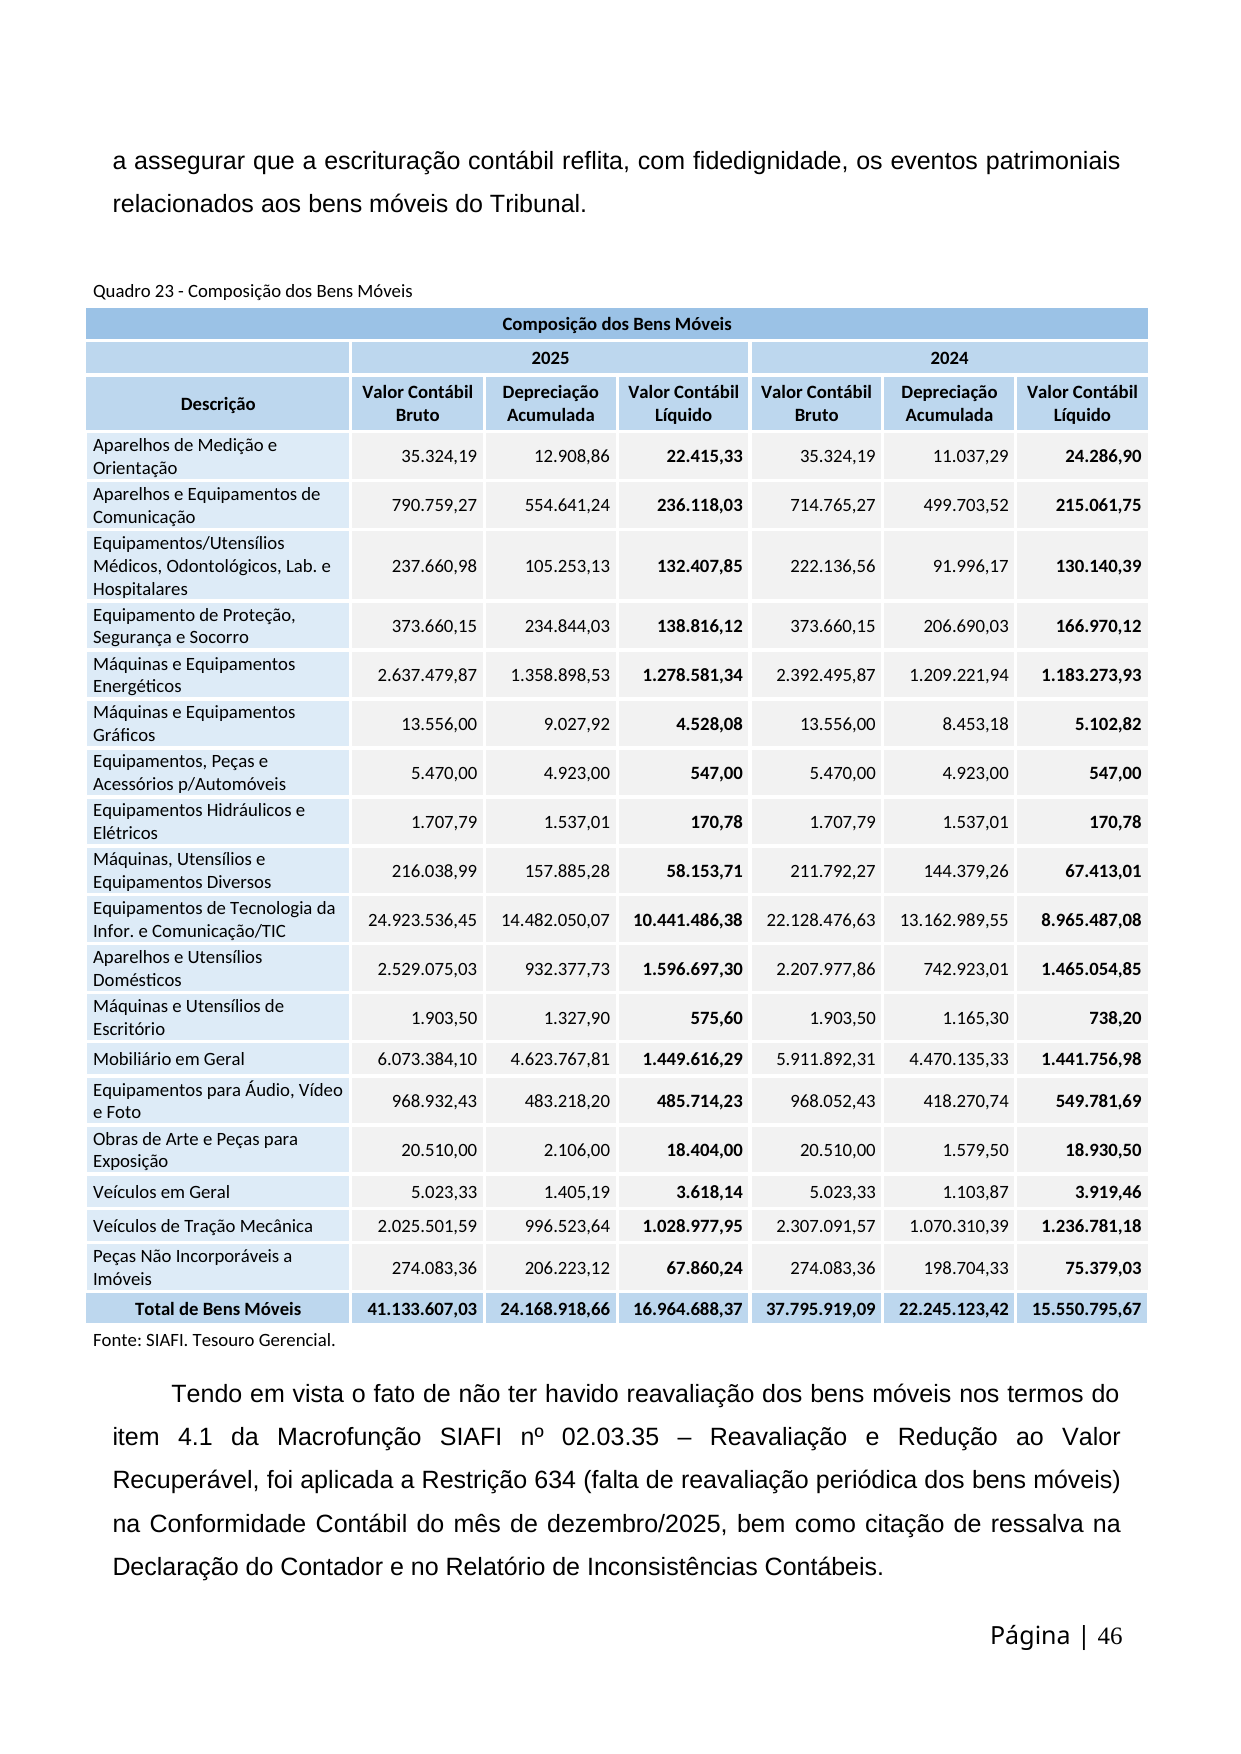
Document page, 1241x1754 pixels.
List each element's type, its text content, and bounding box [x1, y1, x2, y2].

table_cell Aparelhos e Equipamentos de Comunicação [87, 482, 349, 528]
table_cell 373.660,15 [752, 603, 881, 648]
table_cell 373.660,15 [352, 603, 483, 648]
table_cell 67.413,01 [1017, 848, 1148, 893]
table_cell 4.923,00 [486, 750, 616, 795]
table_cell 1.441.756,98 [1017, 1043, 1148, 1074]
table_cell 1.165,30 [884, 994, 1014, 1040]
table_cell 22.128.476,63 [752, 896, 881, 942]
table_cell 157.885,28 [486, 848, 616, 893]
table_cell 1.537,01 [486, 799, 616, 844]
table_cell 968.932,43 [352, 1078, 483, 1123]
table_cell 166.970,12 [1017, 603, 1148, 648]
table_cell 1.183.273,93 [1017, 652, 1148, 697]
table_cell 1.070.310,39 [884, 1210, 1014, 1241]
table_cell 75.379,03 [1017, 1244, 1148, 1290]
table_cell 9.027,92 [486, 701, 616, 746]
table_cell Descrição [86, 377, 349, 430]
table_cell 144.379,26 [884, 848, 1014, 893]
table_cell 2.307.091,57 [752, 1210, 881, 1241]
table_cell 5.023,33 [352, 1176, 483, 1207]
table_cell 206.690,03 [884, 603, 1014, 648]
table_cell 8.453,18 [884, 701, 1014, 746]
table_cell 1.405,19 [486, 1176, 616, 1207]
table_cell 790.759,27 [352, 482, 483, 528]
table_cell 1.903,50 [752, 994, 881, 1040]
table_cell 274.083,36 [752, 1244, 881, 1290]
table_cell Mobiliário em Geral [87, 1043, 349, 1074]
table_cell Fonte: SIAFI. Tesouro Gerencial. [86, 1324, 1016, 1354]
table_cell 35.324,19 [352, 433, 483, 479]
table_cell 20.510,00 [752, 1127, 881, 1172]
table_cell 11.037,29 [884, 433, 1014, 479]
table_cell Valor Contábil Bruto [352, 377, 483, 430]
table_cell [1016, 1324, 1149, 1354]
table_cell 211.792,27 [752, 848, 881, 893]
table_cell 198.704,33 [884, 1244, 1014, 1290]
table_cell 1.707,79 [352, 799, 483, 844]
table_cell 12.908,86 [486, 433, 616, 479]
table_cell Equipamentos para Áudio, Vídeo e Foto [87, 1078, 349, 1123]
table_cell 22.245.123,42 [884, 1293, 1014, 1323]
table_cell Equipamento de Proteção, Segurança e Socorro [87, 603, 349, 648]
text Tendo em vista o fato de não ter havido reavaliação dos bens móveis nos termos do item 4.1 da Macrofunção SIAFI nº 02.03.35 – Reavaliação e Redução ao Valor Recuperável, foi aplicada a Restrição 634 (falta de reavaliação periódica dos bens móveis) na Conformidade Contábil do mês de dezembro/2025, bem como citação de ressalva na Declaração do Contador e no Relatório de Inconsistências Contábeis. [112, 1379, 1122, 1581]
table_cell 738,20 [1017, 994, 1148, 1040]
table_cell Peças Não Incorporáveis a Imóveis [87, 1244, 349, 1290]
table_cell Máquinas e Utensílios de Escritório [87, 994, 349, 1040]
table_cell 1.236.781,18 [1017, 1210, 1148, 1241]
table_cell Equipamentos, Peças e Acessórios p/Automóveis [87, 750, 349, 795]
table_cell 485.714,23 [619, 1078, 748, 1123]
table_cell 1.596.697,30 [619, 945, 748, 991]
table_cell 2.392.495,87 [752, 652, 881, 697]
table_header [1016, 275, 1149, 306]
table_cell 15.550.795,67 [1017, 1293, 1147, 1323]
table_cell 1.465.054,85 [1017, 945, 1148, 991]
table_cell 22.415,33 [619, 433, 748, 479]
table_cell 547,00 [619, 750, 748, 795]
table_cell 237.660,98 [352, 531, 483, 599]
table_cell 932.377,73 [486, 945, 616, 991]
table_cell Depreciação Acumulada [884, 377, 1014, 430]
table_cell 24.168.918,66 [486, 1293, 616, 1323]
table_cell 35.324,19 [752, 433, 881, 479]
table_cell 222.136,56 [752, 531, 881, 599]
table_cell Valor Contábil Líquido [1017, 377, 1148, 430]
table_cell Veículos em Geral [87, 1176, 349, 1207]
table_cell 1.449.616,29 [619, 1043, 748, 1074]
table_cell 5.102,82 [1017, 701, 1148, 746]
table_cell 1.327,90 [486, 994, 616, 1040]
table_cell Veículos de Tração Mecânica [87, 1210, 349, 1241]
table_cell Obras de Arte e Peças para Exposição [87, 1127, 349, 1172]
table_cell 13.556,00 [352, 701, 483, 746]
table_cell 1.103,87 [884, 1176, 1014, 1207]
table_cell Valor Contábil Bruto [752, 377, 881, 430]
table_cell 575,60 [619, 994, 748, 1040]
table_cell 1.278.581,34 [619, 652, 748, 697]
table_cell 3.919,46 [1017, 1176, 1148, 1207]
table_header Quadro 23 - Composição dos Bens Móveis [86, 275, 1016, 306]
table_cell 16.964.688,37 [619, 1293, 748, 1323]
table_cell 8.965.487,08 [1017, 896, 1148, 942]
table_cell 1.537,01 [884, 799, 1014, 844]
table_cell [86, 342, 349, 373]
table_cell 742.923,01 [884, 945, 1014, 991]
table_cell 170,78 [619, 799, 748, 844]
table_cell 554.641,24 [486, 482, 616, 528]
table_cell 2024 [752, 342, 1148, 373]
table_cell Equipamentos Hidráulicos e Elétricos [87, 799, 349, 844]
table_cell 132.407,85 [619, 531, 748, 599]
table_cell 547,00 [1017, 750, 1148, 795]
table_cell 1.579,50 [884, 1127, 1014, 1172]
table_cell 996.523,64 [486, 1210, 616, 1241]
table_cell Aparelhos de Medição e Orientação [87, 433, 349, 479]
table_cell 234.844,03 [486, 603, 616, 648]
table_cell 5.470,00 [352, 750, 483, 795]
table_cell 549.781,69 [1017, 1078, 1148, 1123]
table_cell 13.556,00 [752, 701, 881, 746]
table_cell 91.996,17 [884, 531, 1014, 599]
table_cell 5.911.892,31 [752, 1043, 881, 1074]
table_cell 24.286,90 [1017, 433, 1148, 479]
table_cell Máquinas, Utensílios e Equipamentos Diversos [87, 848, 349, 893]
table_cell 2.106,00 [486, 1127, 616, 1172]
table_cell 274.083,36 [352, 1244, 483, 1290]
table_cell 58.153,71 [619, 848, 748, 893]
table_cell 2.529.075,03 [352, 945, 483, 991]
table_cell 67.860,24 [619, 1244, 748, 1290]
table_cell 20.510,00 [352, 1127, 483, 1172]
table_cell Depreciação Acumulada [486, 377, 616, 430]
table_cell 170,78 [1017, 799, 1148, 844]
table_cell 13.162.989,55 [884, 896, 1014, 942]
table_cell 1.903,50 [352, 994, 483, 1040]
table_cell 105.253,13 [486, 531, 616, 599]
table_cell 5.023,33 [752, 1176, 881, 1207]
table_cell 1.028.977,95 [619, 1210, 748, 1241]
table_cell 2025 [352, 342, 748, 373]
table_cell 37.795.919,09 [752, 1293, 881, 1323]
table_cell 418.270,74 [884, 1078, 1014, 1123]
table_cell 2.207.977,86 [752, 945, 881, 991]
table_cell 4.623.767,81 [486, 1043, 616, 1074]
table_cell 14.482.050,07 [486, 896, 616, 942]
table_cell 2.637.479,87 [352, 652, 483, 697]
table_cell 236.118,03 [619, 482, 748, 528]
table_cell Valor Contábil Líquido [619, 377, 748, 430]
table_cell 1.209.221,94 [884, 652, 1014, 697]
table_cell 130.140,39 [1017, 531, 1148, 599]
table_cell Aparelhos e Utensílios Domésticos [87, 945, 349, 991]
table_cell 4.923,00 [884, 750, 1014, 795]
table_cell 1.358.898,53 [486, 652, 616, 697]
table_cell Equipamentos/Utensílios Médicos, Odontológicos, Lab. e Hospitalares [87, 531, 349, 599]
table_cell 10.441.486,38 [619, 896, 748, 942]
table_cell Máquinas e Equipamentos Gráficos [87, 701, 349, 746]
table_cell 3.618,14 [619, 1176, 748, 1207]
table_cell Composição dos Bens Móveis [86, 308, 1148, 339]
table_cell Máquinas e Equipamentos Energéticos [87, 652, 349, 697]
table_cell 18.404,00 [619, 1127, 748, 1172]
table_cell 4.470.135,33 [884, 1043, 1014, 1074]
table_cell 41.133.607,03 [352, 1293, 483, 1323]
table_cell 483.218,20 [486, 1078, 616, 1123]
table_cell 499.703,52 [884, 482, 1014, 528]
table_cell 4.528,08 [619, 701, 748, 746]
table_cell Total de Bens Móveis [86, 1293, 349, 1323]
text a assegurar que a escrituração contábil reflita, com fidedignidade, os eventos patrimoniais relacionados aos bens móveis do Tribunal. [112, 146, 1122, 218]
table_cell 206.223,12 [486, 1244, 616, 1290]
table_cell 5.470,00 [752, 750, 881, 795]
table_cell Equipamentos de Tecnologia da Infor. e Comunicação/TIC [87, 896, 349, 942]
table_cell 215.061,75 [1017, 482, 1148, 528]
table_cell 1.707,79 [752, 799, 881, 844]
table_cell 24.923.536,45 [352, 896, 483, 942]
table_cell 138.816,12 [619, 603, 748, 648]
table_cell 18.930,50 [1017, 1127, 1148, 1172]
table_cell 2.025.501,59 [352, 1210, 483, 1241]
table_cell 6.073.384,10 [352, 1043, 483, 1074]
table_cell 968.052,43 [752, 1078, 881, 1123]
table_cell 714.765,27 [752, 482, 881, 528]
table_cell 216.038,99 [352, 848, 483, 893]
